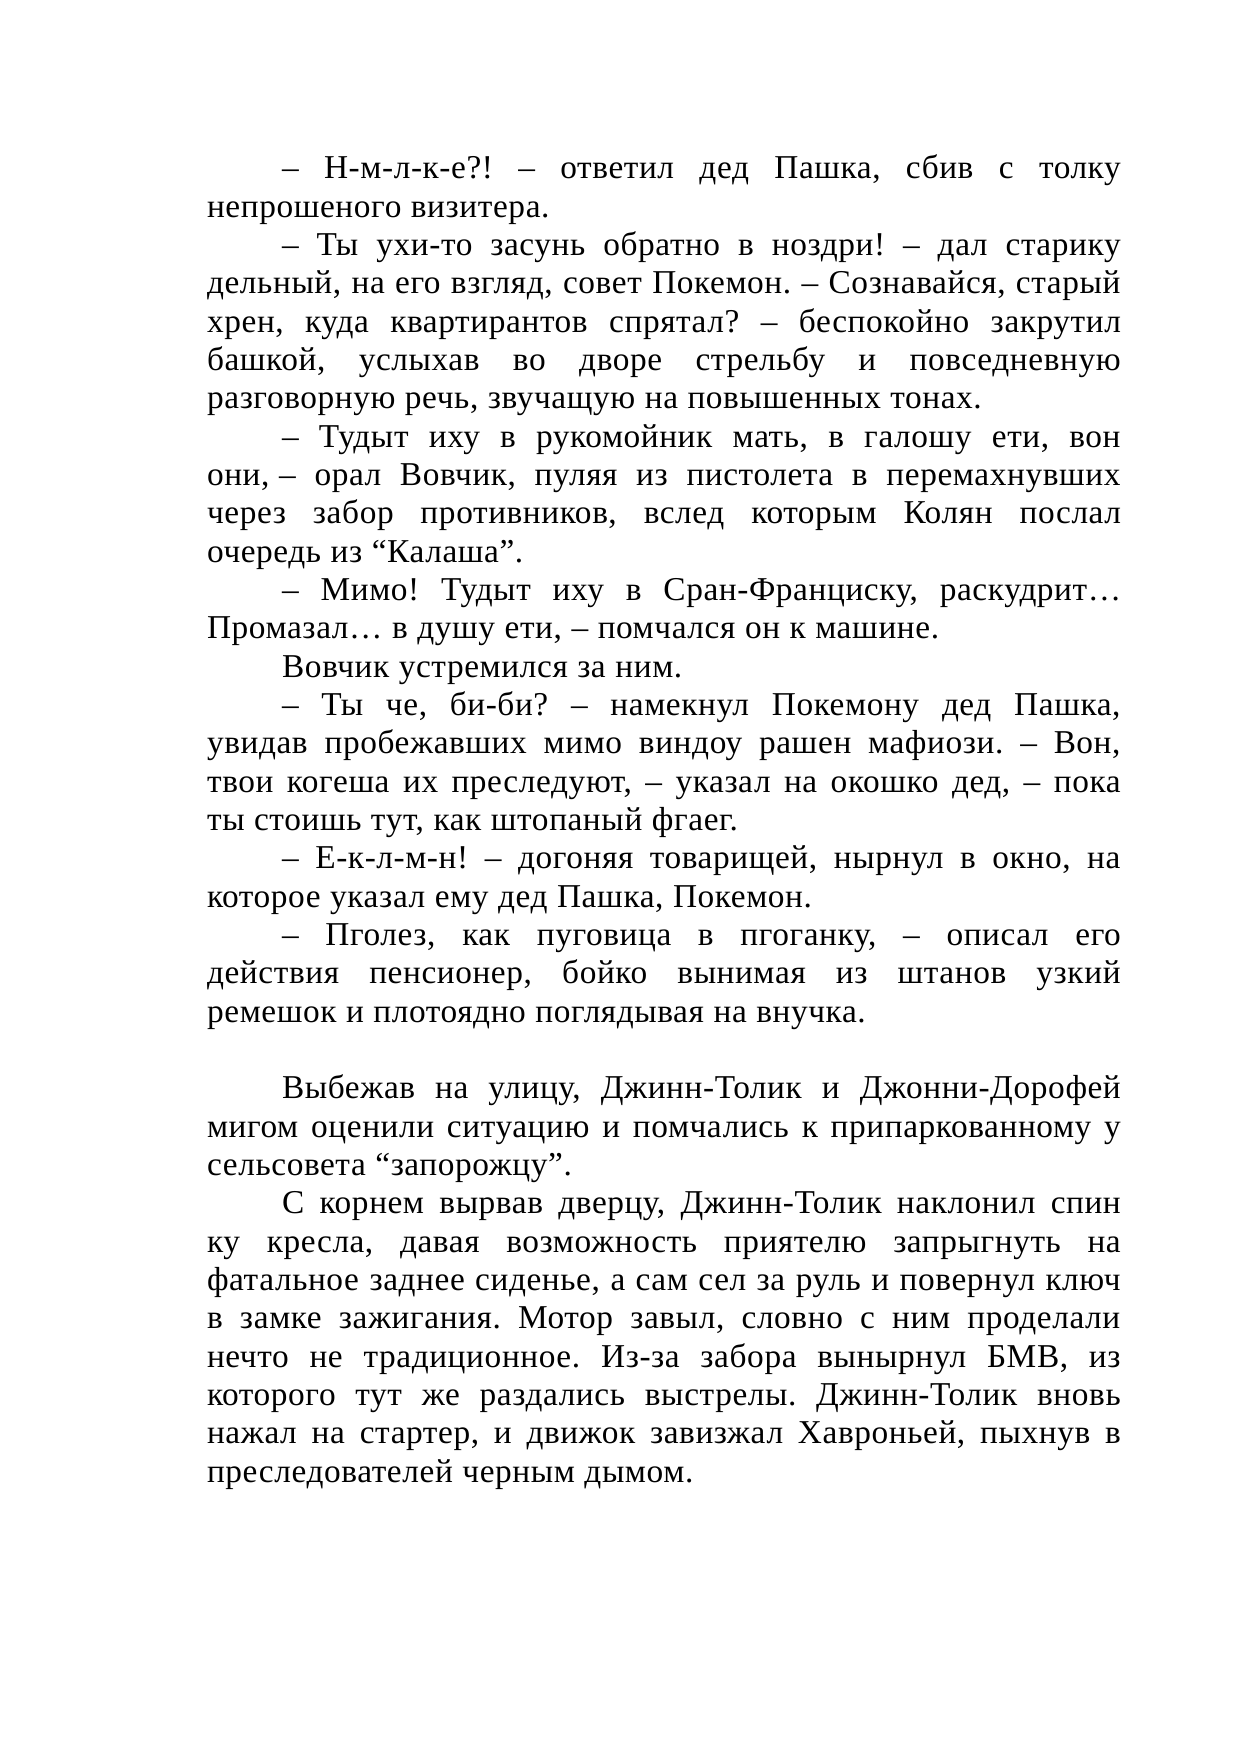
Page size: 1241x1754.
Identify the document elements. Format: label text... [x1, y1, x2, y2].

subtitle – Ты ухи-то засунь обратно в ноздри! – дал старику дельный, на его взгляд, совет Покемон. – Сознавайся, старый хрен, куда квартирантов спрятал? – беспокойно закрутил башкой, услыхав во дворе стрельбу и повседневную разговорную речь, звучащую на повышенных тонах. [207, 224, 1122, 416]
subtitle – Ты че, би-би? – намекнул Покемону дед Пашка, увидав пробежавших мимо виндоу рашен мафиози. – Вон, твои когеша их преследуют, – указал на окошко дед, – пока ты стоишь тут, как штопаный фгаег. [207, 684, 1122, 838]
subtitle – Тудыт иху в рукомойник мать, в галошу ети, вон они, – орал Вовчик, пуляя из пистолета в перемахнувших через забор противников, вслед которым Колян послал очередь из “Калаша”. [207, 416, 1122, 569]
subtitle – Н-м-л-к-е?! – ответил дед Пашка, сбив с толку непрошеного визитера. [207, 148, 1122, 224]
subtitle – Пголез, как пуговица в пгоганку, – описал его действия пенсионер, бойко вынимая из штанов узкий ремешок и плотоядно поглядывая на внучка. [207, 914, 1122, 1029]
subtitle – Е-к-л-м-н! – догоняя товарищей, нырнул в окно, на которое указал ему дед Пашка, Покемон. [207, 838, 1122, 914]
subtitle Вовчик устремился за ним. [207, 646, 1122, 684]
subtitle – Мимо! Тудыт иху в Сран-Франциску, раскудрит… Промазал… в душу ети, – помчался он к машине. [207, 569, 1122, 646]
subtitle С корнем вырвав дверцу, Джинн-Толик наклонил спин ку кресла, давая возможность приятелю запрыгнуть на фатальное заднее сиденье, а сам сел за руль и повернул ключ в замке зажигания. Мотор завыл, словно с ним проделали нечто не традиционное. Из-за забора вынырнул БМВ, из которого тут же раздались выстрелы. Джинн-Толик вновь нажал на стартер, и движок завизжал Хавроньей, пыхнув в преследователей черным дымом. [207, 1183, 1122, 1489]
subtitle Выбежав на улицу, Джинн-Толик и Джонни-Дорофей мигом оценили ситуацию и помчались к припаркованному у сельсовета “запорожцу”. [207, 1068, 1122, 1183]
